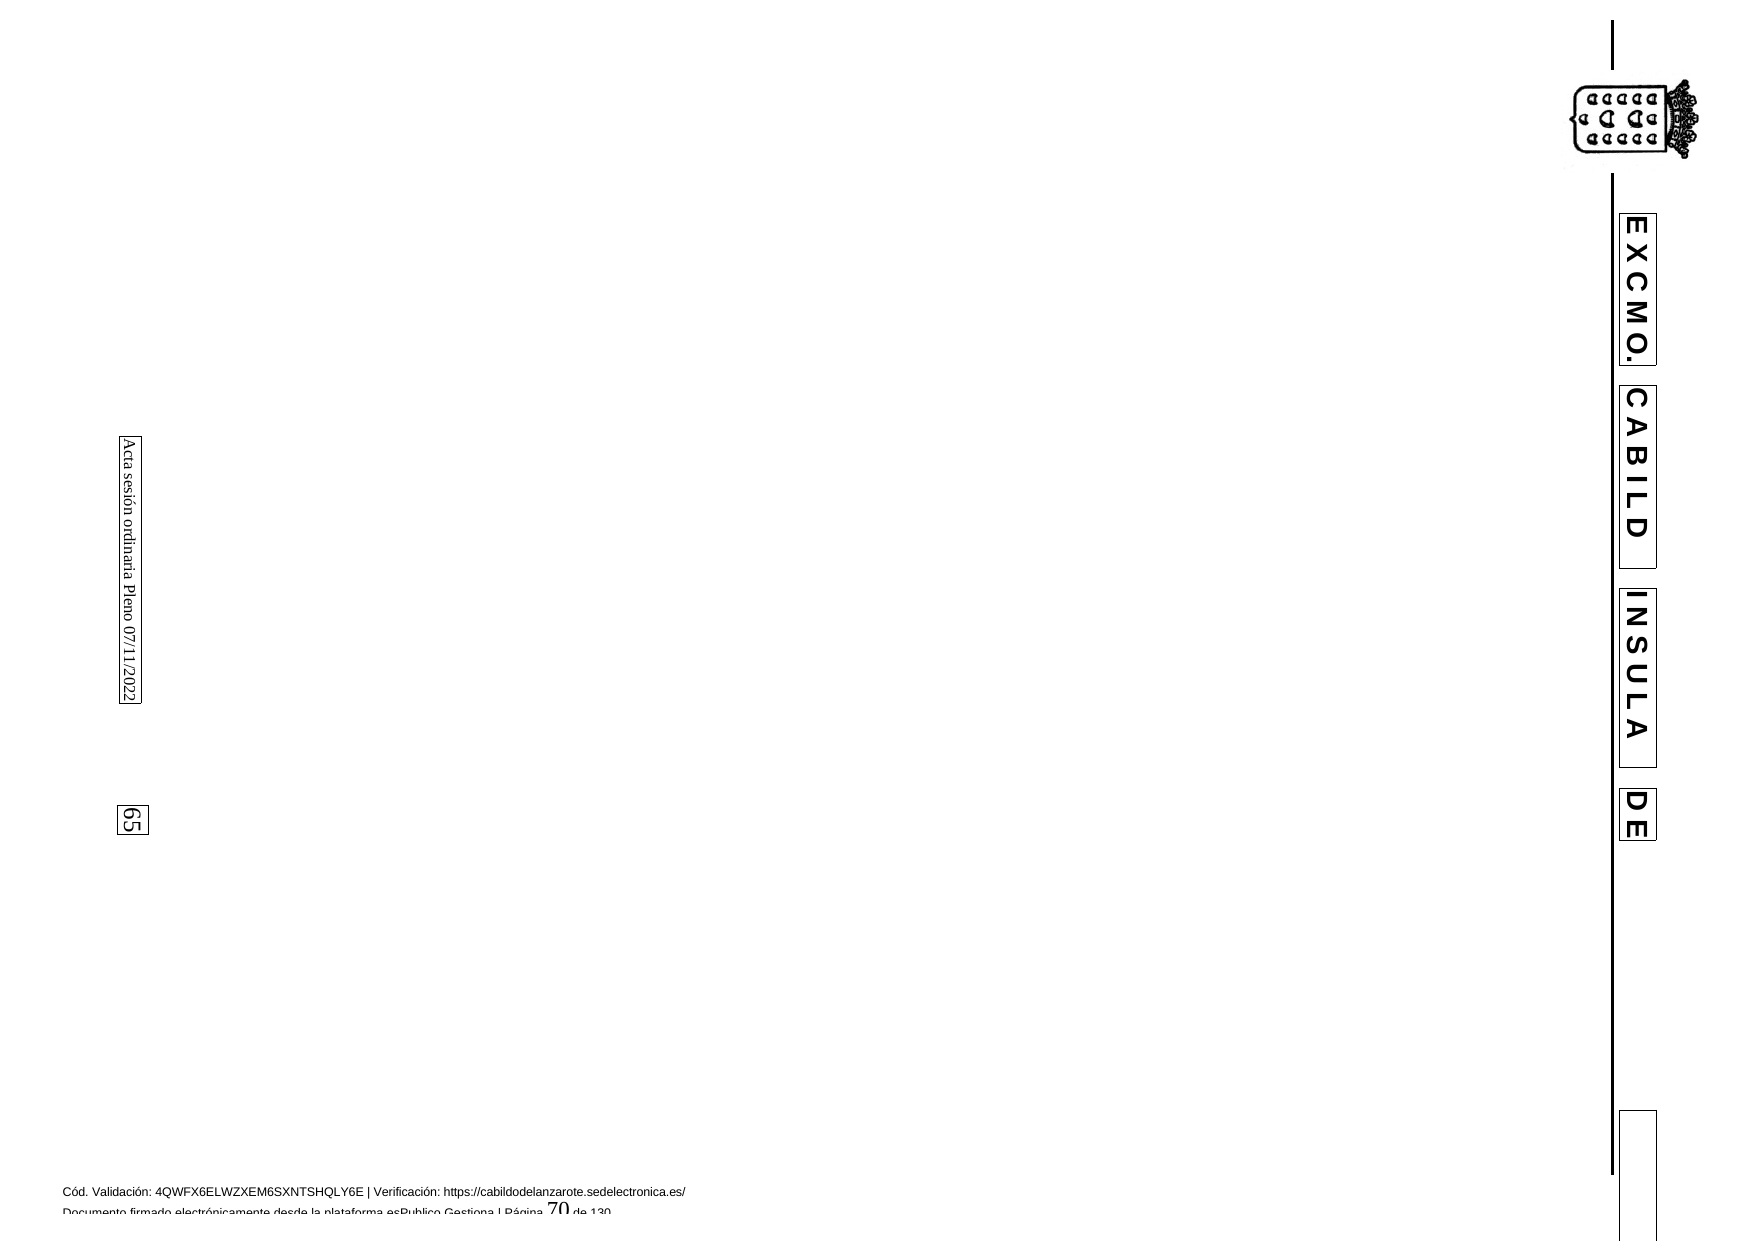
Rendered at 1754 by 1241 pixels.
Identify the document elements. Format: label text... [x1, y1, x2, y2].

text 65 [119, 807, 147, 834]
picture [1561, 70, 1716, 173]
text D E [1621, 790, 1654, 840]
text I N S U L A R [1620, 590, 1654, 767]
text Acta sesión ordinaria Pleno 07/11/2022 [121, 438, 140, 703]
text E X C M O. [1621, 216, 1654, 365]
text C A B I L D O [1620, 387, 1654, 568]
